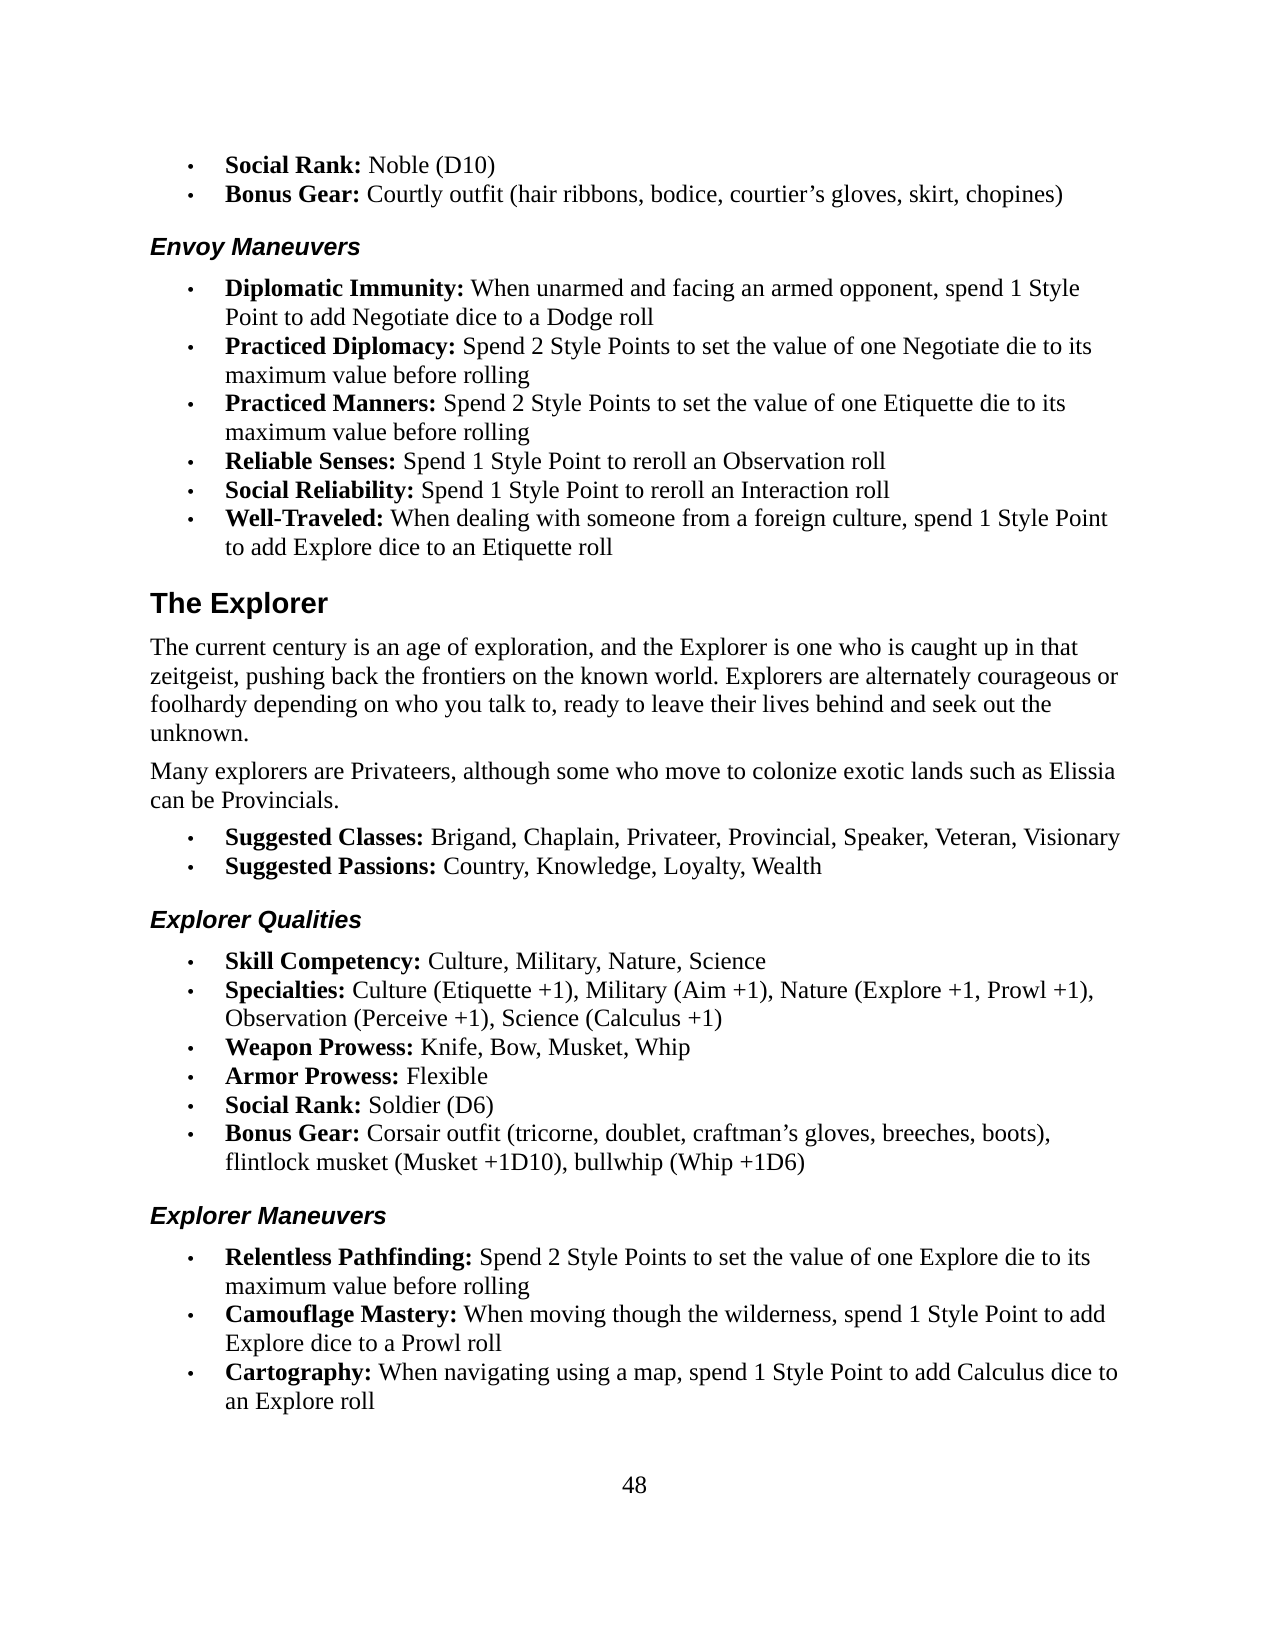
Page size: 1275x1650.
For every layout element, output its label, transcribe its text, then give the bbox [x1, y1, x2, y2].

list Suggested Passions: Country, Knowledge, Loyalty, Wealth [187, 851, 1125, 880]
list Well-Traveled: When dealing with someone from a foreign culture, spend 1 Style Point to add Explore dice to an Etiquette roll [187, 503, 1125, 561]
list Diplomatic Immunity: When unarmed and facing an armed opponent, spend 1 Style Point to add Negotiate dice to a Dodge roll [187, 273, 1125, 331]
subtitle Explorer Maneuvers [150, 1201, 1125, 1229]
list Specialties: Culture (Etiquette +1), Military (Aim +1), Nature (Explore +1, Prowl +1), Observation (Perceive +1), Science (Calculus +1) [187, 975, 1125, 1032]
text The current century is an age of exploration, and the Explorer is one who is caught up in that zeitgeist, pushing back the frontiers on the known world. Explorers are alternately courageous or foolhardy depending on who you talk to, ready to leave their lives behind and seek out the unknown. [150, 632, 1125, 747]
list Cartography: When navigating using a map, spend 1 Style Point to add Calculus dice to an Explore roll [187, 1357, 1125, 1414]
list Suggested Classes: Brigand, Chaplain, Privateer, Provincial, Speaker, Veteran, Visionary [187, 822, 1125, 851]
text Many explorers are Privateers, although some who move to colonize exotic lands such as Elissia can be Provincials. [150, 756, 1125, 813]
list Social Rank: Noble (D10) [187, 150, 1125, 179]
list Camouflage Mastery: When moving though the wilderness, spend 1 Style Point to add Explore dice to a Prowl roll [187, 1299, 1125, 1357]
list Weapon Prowess: Knife, Bow, Musket, Whip [187, 1032, 1125, 1061]
subtitle Explorer Qualities [150, 905, 1125, 933]
list Practiced Diplomacy: Spend 2 Style Points to set the value of one Negotiate die to its maximum value before rolling [187, 331, 1125, 388]
list Practiced Manners: Spend 2 Style Points to set the value of one Etiquette die to its maximum value before rolling [187, 388, 1125, 446]
list Social Rank: Soldier (D6) [187, 1090, 1125, 1118]
list Reliable Senses: Spend 1 Style Point to reroll an Observation roll [187, 446, 1125, 475]
subtitle Envoy Maneuvers [150, 232, 1125, 261]
list Social Reliability: Spend 1 Style Point to reroll an Interaction roll [187, 475, 1125, 503]
list Relentless Pathfinding: Spend 2 Style Points to set the value of one Explore die to its maximum value before rolling [187, 1242, 1125, 1299]
list Bonus Gear: Courtly outfit (hair ribbons, bodice, courtier’s gloves, skirt, chopines) [187, 179, 1125, 207]
list Bonus Gear: Corsair outfit (tricorne, doublet, craftman’s gloves, breeches, boots), flintlock musket (Musket +1D10), bullwhip (Whip +1D6) [187, 1118, 1125, 1176]
list Skill Competency: Culture, Military, Nature, Science [187, 946, 1125, 975]
list Armor Prowess: Flexible [187, 1061, 1125, 1090]
subtitle The Explorer [150, 586, 1125, 619]
